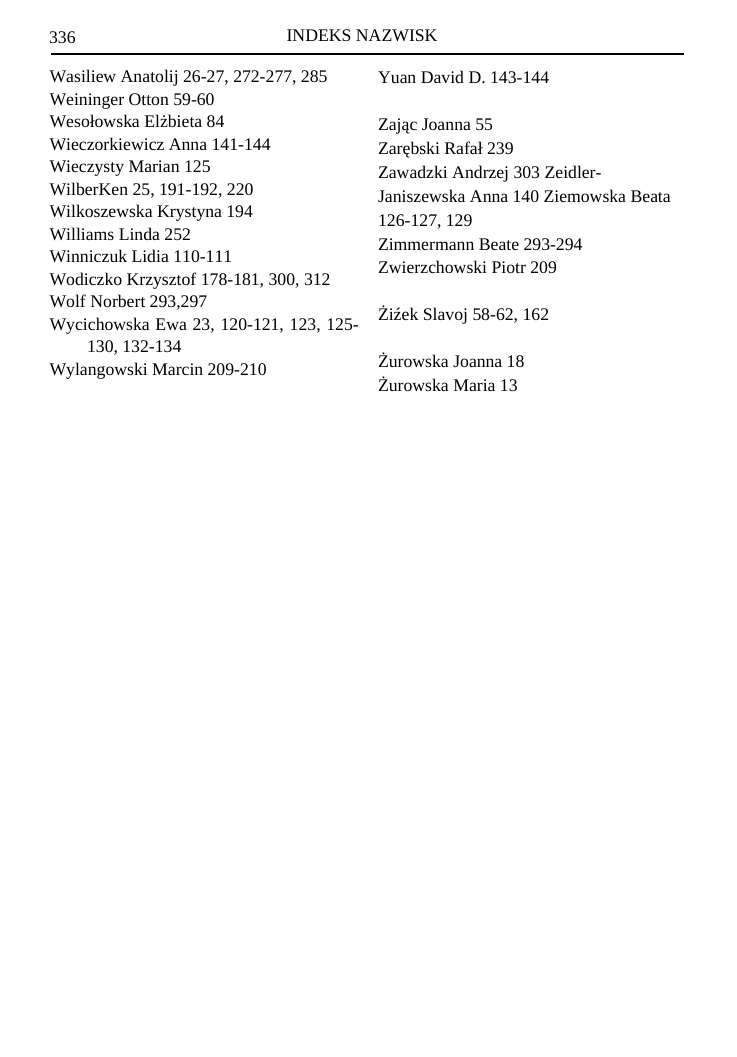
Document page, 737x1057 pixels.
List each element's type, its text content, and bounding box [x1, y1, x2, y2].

text Weininger Otton 59-60 [49, 89, 359, 109]
text Winniczuk Lidia 110-111 [49, 246, 359, 266]
text Zimmermann Beate 293-294 Zwierzchowski Piotr 209 [378, 233, 688, 278]
text 336 [49, 27, 82, 47]
text Żiźek Slavoj 58-62, 162 [378, 304, 688, 324]
text WilberKen 25, 191-192, 220 [49, 179, 359, 199]
text Wylangowski Marcin 209-210 [49, 359, 359, 379]
text Zawadzki Andrzej 303 Zeidler-Janiszewska Anna 140 Ziemowska Beata 126-127, 129 [378, 161, 688, 230]
text Wycichowska Ewa 23, 120-121, 123, 125-130, 132-134 [49, 314, 359, 356]
text Wieczorkiewicz Anna 141-144 [49, 134, 359, 154]
text Wilkoszewska Krystyna 194 [49, 201, 359, 221]
text Wieczysty Marian 125 [49, 156, 359, 176]
text Wodiczko Krzysztof 178-181, 300, 312 [49, 269, 359, 289]
text Williams Linda 252 [49, 224, 359, 244]
text Wasiliew Anatolij 26-27, 272-277, 285 [49, 66, 359, 86]
text Zarębski Rafał 239 [378, 137, 688, 158]
text Żurowska Maria 13 [378, 375, 688, 395]
text Wolf Norbert 293,297 [49, 291, 359, 311]
text Wesołowska Elżbieta 84 [49, 111, 359, 131]
text Yuan David D. 143-144 [378, 67, 688, 87]
text Zając Joanna 55 [378, 113, 688, 134]
text INDEKS NAZWISK [286, 25, 450, 46]
text Żurowska Joanna 18 [378, 351, 688, 371]
